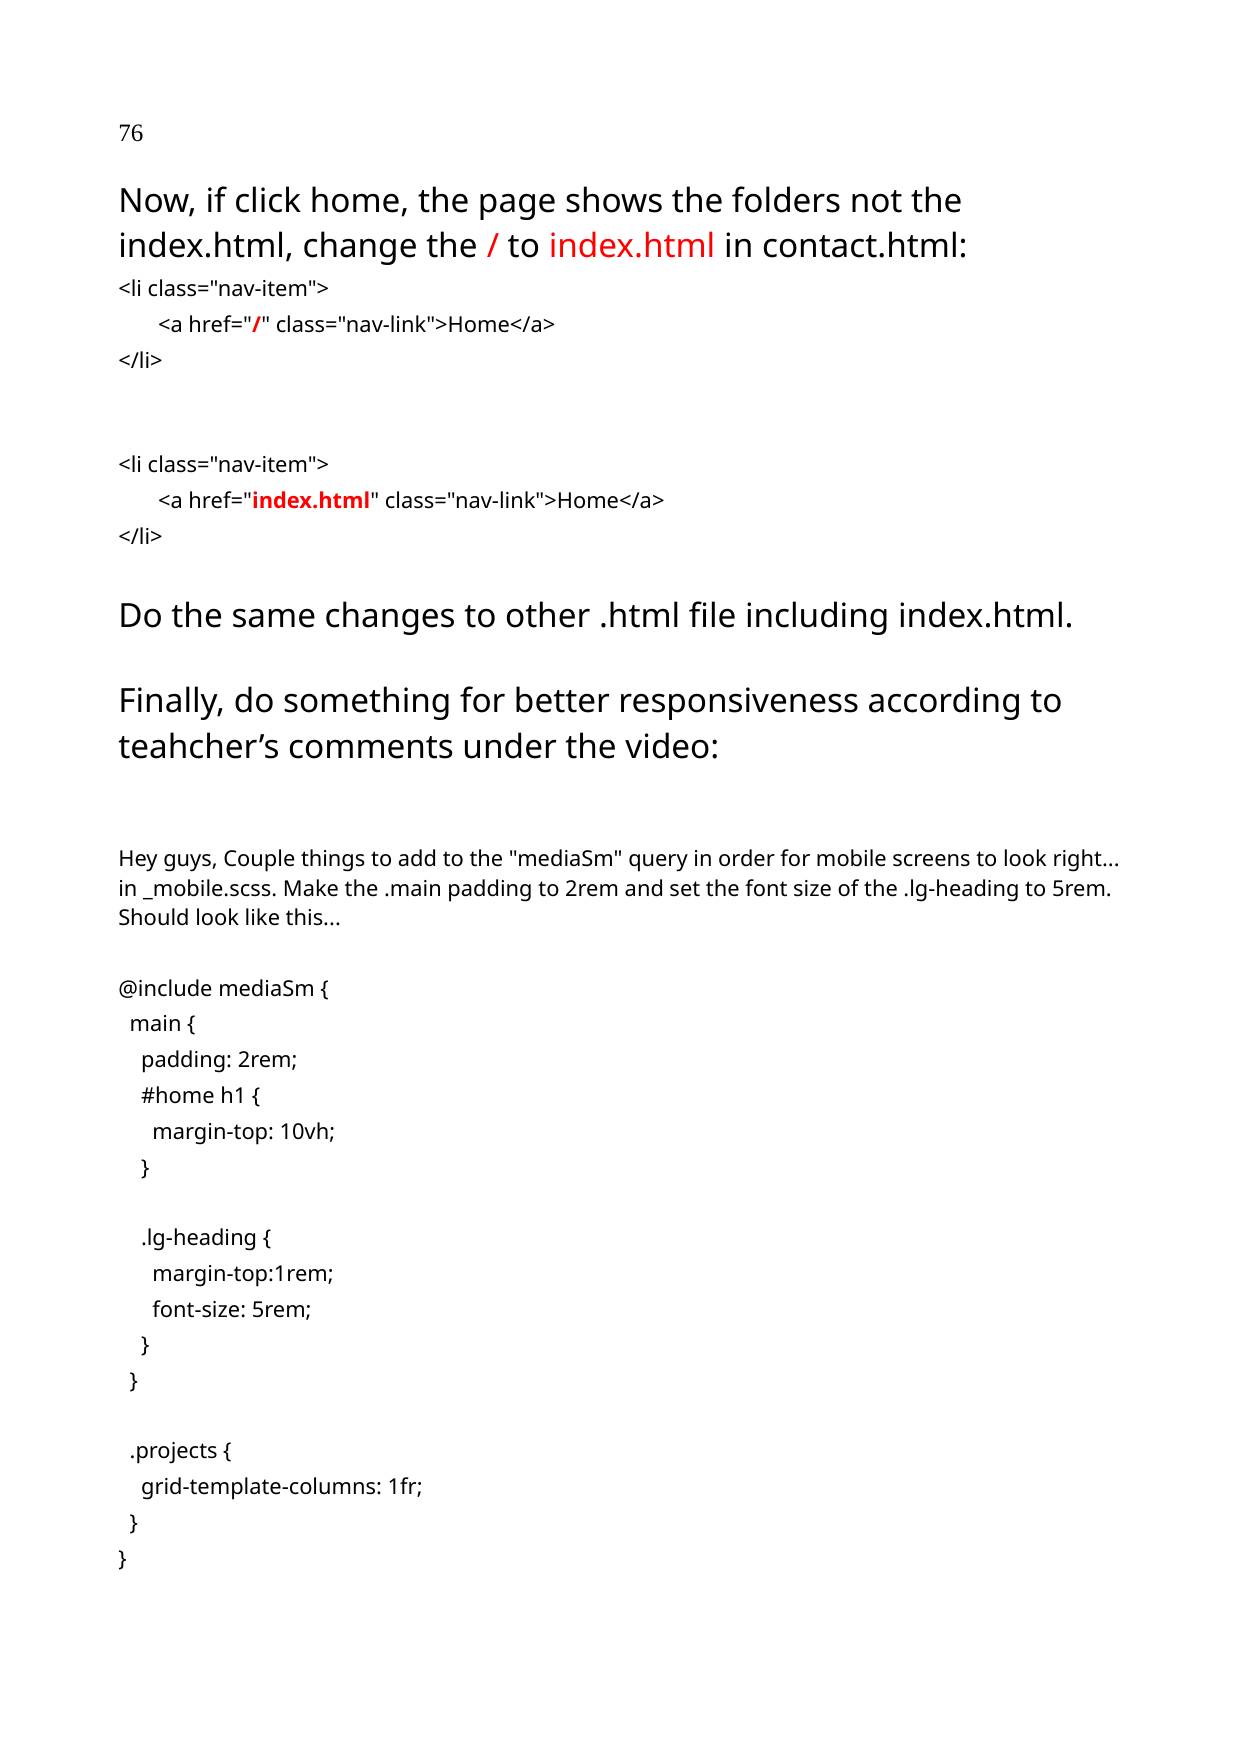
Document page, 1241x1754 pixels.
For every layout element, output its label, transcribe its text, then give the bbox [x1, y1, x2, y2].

text Hey guys, Couple things to add to the "mediaSm" query in order for mobile screens to look right... in _mobile.scss. Make the .main padding to 2rem and set the font size of the .lg-heading to 5rem. Should look like this... [118, 843, 1122, 932]
text Do the same changes to other .html file including index.html. [118, 591, 1122, 637]
text main { [118, 1008, 1122, 1038]
text font-size: 5rem; [118, 1294, 1122, 1323]
text Finally, do something for better responsiveness according to teahcher’s comments under the video: [118, 677, 1122, 768]
text } [118, 1152, 1122, 1182]
text margin-top: 10vh; [118, 1116, 1122, 1146]
text } [118, 1507, 1122, 1537]
text .projects { [118, 1436, 1122, 1465]
text </li> [118, 345, 1122, 375]
text grid-template-columns: 1fr; [118, 1471, 1122, 1501]
text </li> [118, 521, 1122, 551]
text @include mediaSm { [118, 973, 1122, 1002]
text .lg-heading { [118, 1222, 1122, 1252]
text } [118, 1329, 1122, 1359]
text <li class="nav-item"> [118, 449, 1122, 479]
text <li class="nav-item"> [118, 273, 1122, 303]
text margin-top:1rem; [118, 1258, 1122, 1288]
text } [118, 1543, 1122, 1573]
text <a href="/" class="nav-link">Home</a> [118, 309, 1122, 339]
text #home h1 { [118, 1080, 1122, 1110]
text Now, if click home, the page shows the folders not the index.html, change the / to index.html in contact.html: [118, 176, 1122, 267]
text padding: 2rem; [118, 1044, 1122, 1074]
text <a href="index.html" class="nav-link">Home</a> [118, 485, 1122, 515]
text } [118, 1365, 1122, 1395]
